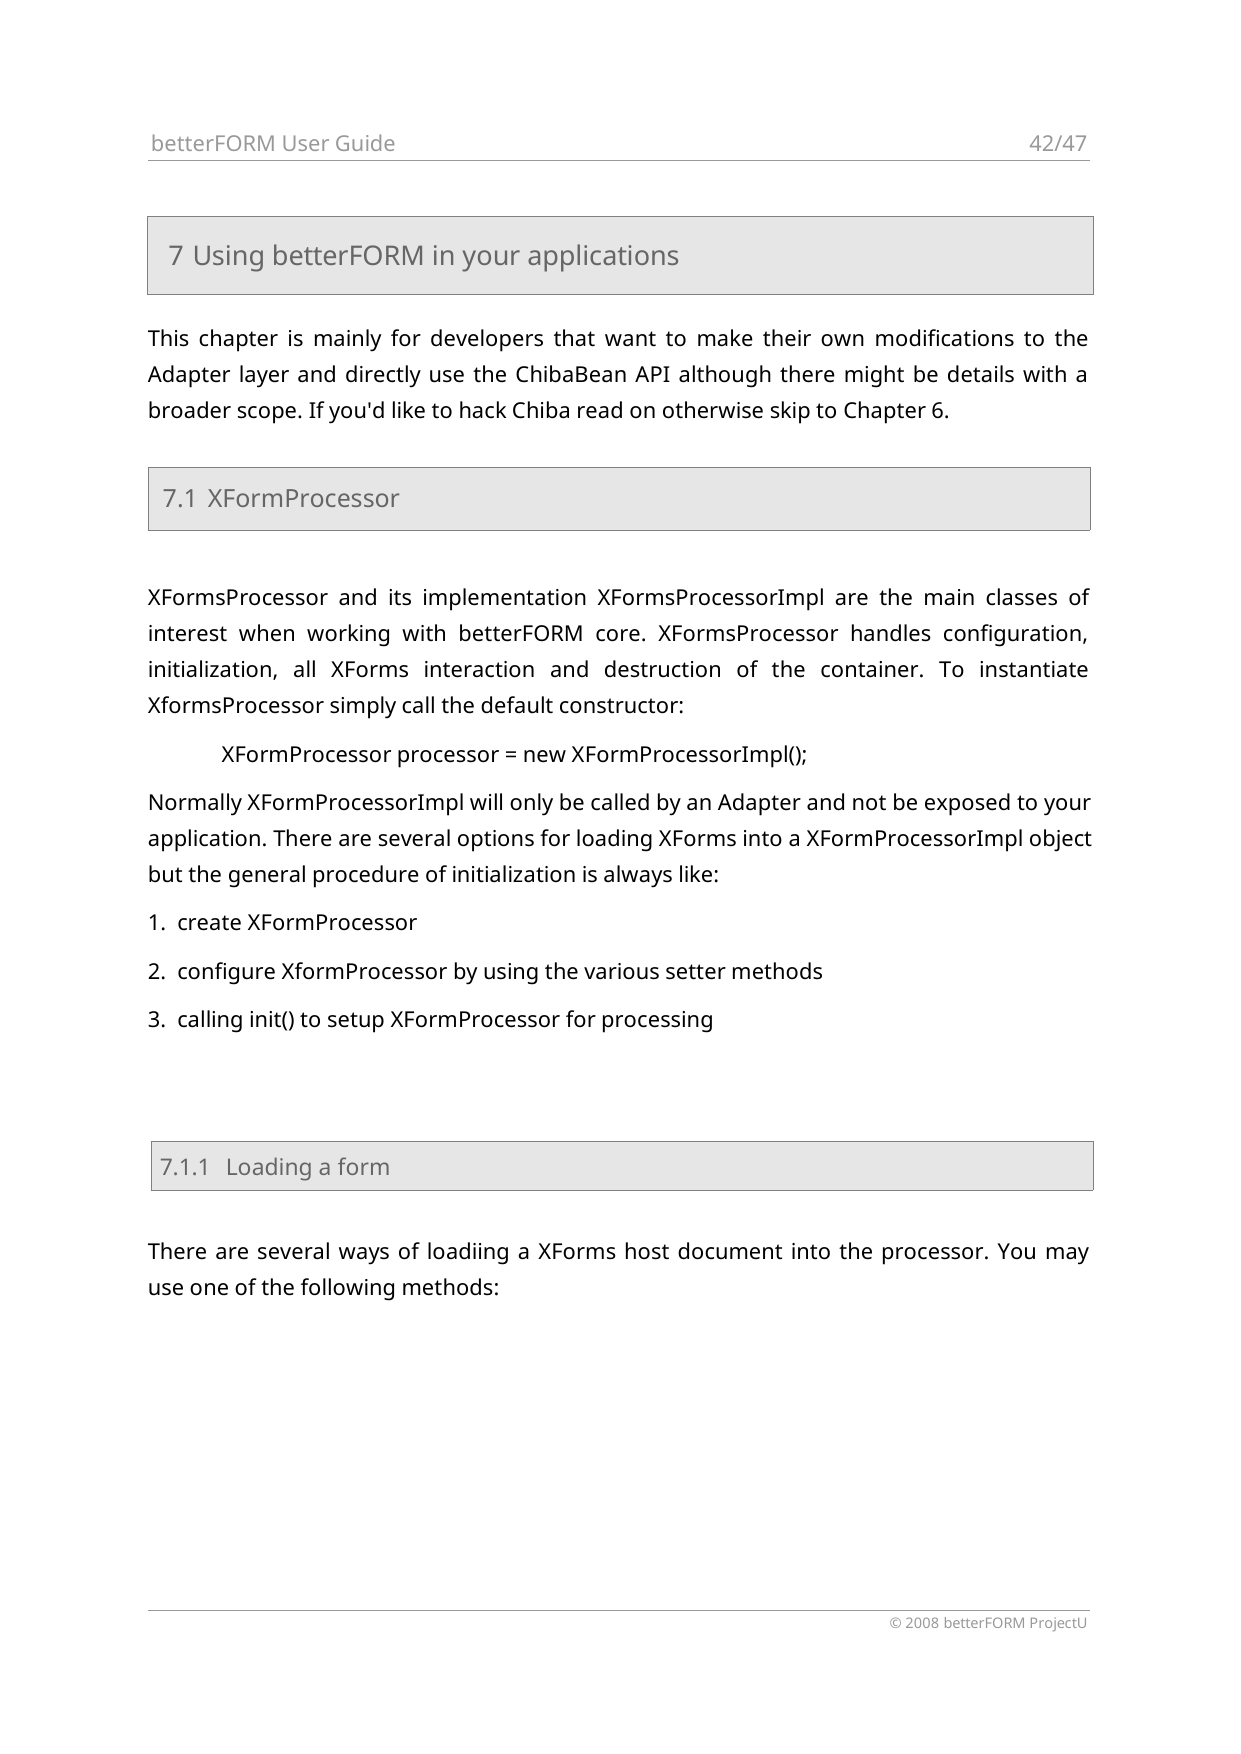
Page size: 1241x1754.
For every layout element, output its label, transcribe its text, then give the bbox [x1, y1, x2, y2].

list calling init() to setup XFormProcessor for processing [148, 1004, 1093, 1034]
text XFormsProcessor and its implementation XFormsProcessorImpl are the main classes of interest when working with betterFORM core. XFormsProcessor handles configuration, initialization, all XForms interaction and destruction of the container. To instantiate XformsProcessor simply call the default constructor: [148, 582, 1090, 720]
subtitle Loading a form [152, 1142, 1093, 1190]
text Normally XFormProcessorImpl will only be called by an Adapter and not be exposed to your application. There are several options for loading XForms into a XFormProcessorImpl object but the general procedure of initialization is always like: [148, 787, 1093, 889]
text This chapter is mainly for developers that want to make their own modifications to the Adapter layer and directly use the ChibaBean API although there might be details with a broader scope. If you'd like to hack Chiba read on otherwise skip to Chapter 6. [148, 323, 1090, 425]
text There are several ways of loadiing a XForms host document into the processor. You may use one of the following methods: [148, 1236, 1090, 1302]
list configure XformProcessor by using the various setter methods [148, 956, 1093, 986]
subtitle Using betterFORM in your applications [148, 217, 1093, 294]
list create XFormProcessor [148, 907, 1093, 937]
subtitle XFormProcessor [149, 468, 1090, 530]
text XFormProcessor processor = new XFormProcessorImpl(); [221, 738, 1093, 768]
